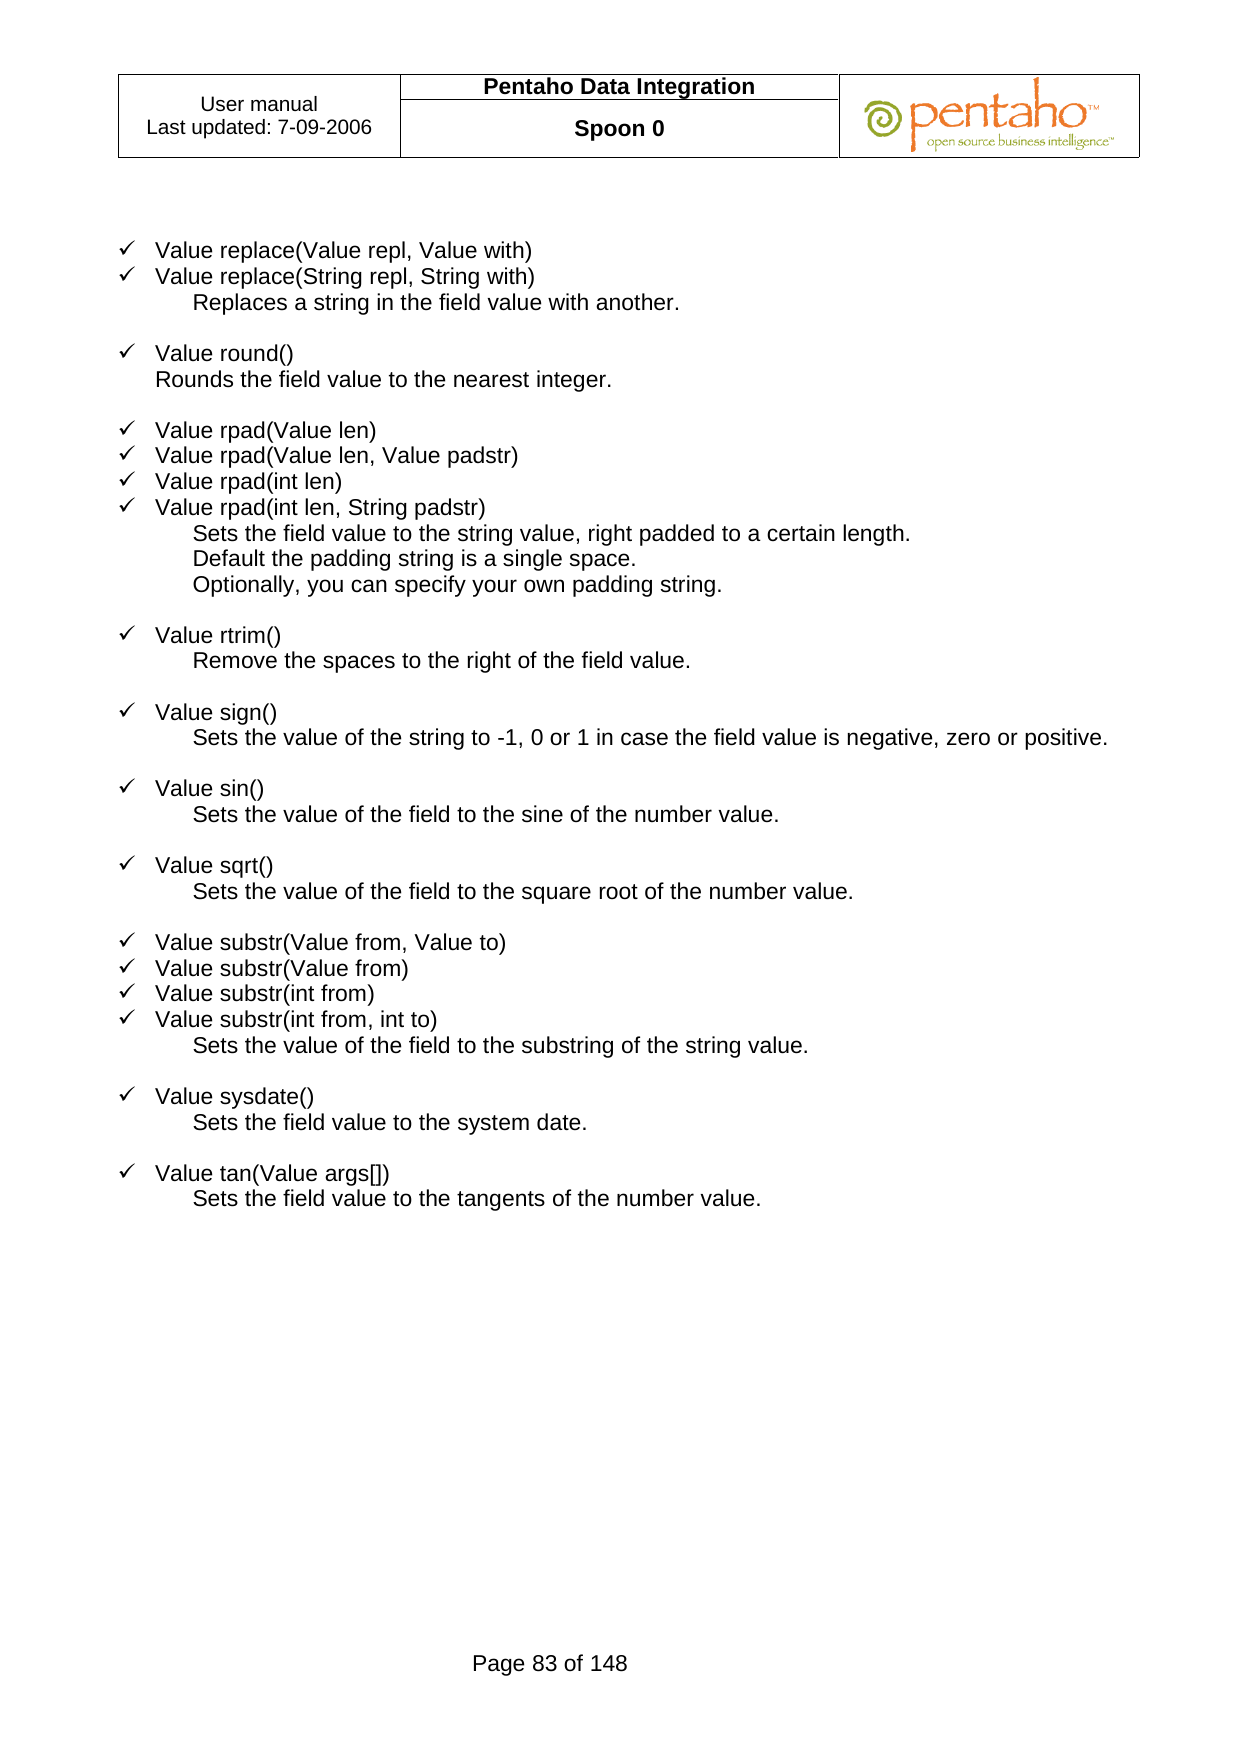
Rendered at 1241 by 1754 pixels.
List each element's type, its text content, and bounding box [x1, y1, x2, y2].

list Value substr(int from, int to) [117, 1007, 1137, 1032]
list Value rpad(int len) [117, 469, 1137, 495]
text Sets the field value to the system date. [192, 1109, 1137, 1135]
list Value round() [117, 341, 1137, 366]
list Value rpad(Value len) [117, 417, 1137, 443]
text Default the padding string is a single space. [192, 546, 1137, 571]
list Value sysdate() [117, 1083, 1137, 1109]
text Sets the field value to the string value, right padded to a certain length. [192, 520, 1137, 546]
list Value substr(Value from) [117, 955, 1137, 981]
list Value replace(Value repl, Value with) [117, 238, 1137, 264]
list Value sqrt() [117, 853, 1137, 878]
list Value rpad(Value len, Value padstr) [117, 443, 1137, 469]
text Remove the spaces to the right of the field value. [192, 648, 1137, 674]
list Value rtrim() [117, 622, 1137, 648]
list Value substr(int from) [117, 981, 1137, 1007]
text Sets the field value to the tangents of the number value. [192, 1186, 1137, 1212]
list Value sin() [117, 776, 1137, 802]
text Sets the value of the field to the square root of the number value. [192, 878, 1137, 904]
text Replaces a string in the field value with another. [192, 290, 1137, 315]
list Value sign() [117, 699, 1137, 725]
text Sets the value of the string to -1, 0 or 1 in case the field value is negative, zero or positive. [192, 725, 1137, 751]
text Rounds the field value to the nearest integer. [155, 366, 1137, 392]
list Value substr(Value from, Value to) [117, 929, 1137, 955]
text Sets the value of the field to the sine of the number value. [192, 802, 1137, 827]
text Sets the value of the field to the substring of the string value. [192, 1032, 1137, 1058]
list Value replace(String repl, String with) [117, 264, 1137, 290]
list Value rpad(int len, String padstr) [117, 495, 1137, 520]
list Value tan(Value args[]) [117, 1160, 1137, 1186]
text Optionally, you can specify your own padding string. [192, 571, 1137, 597]
